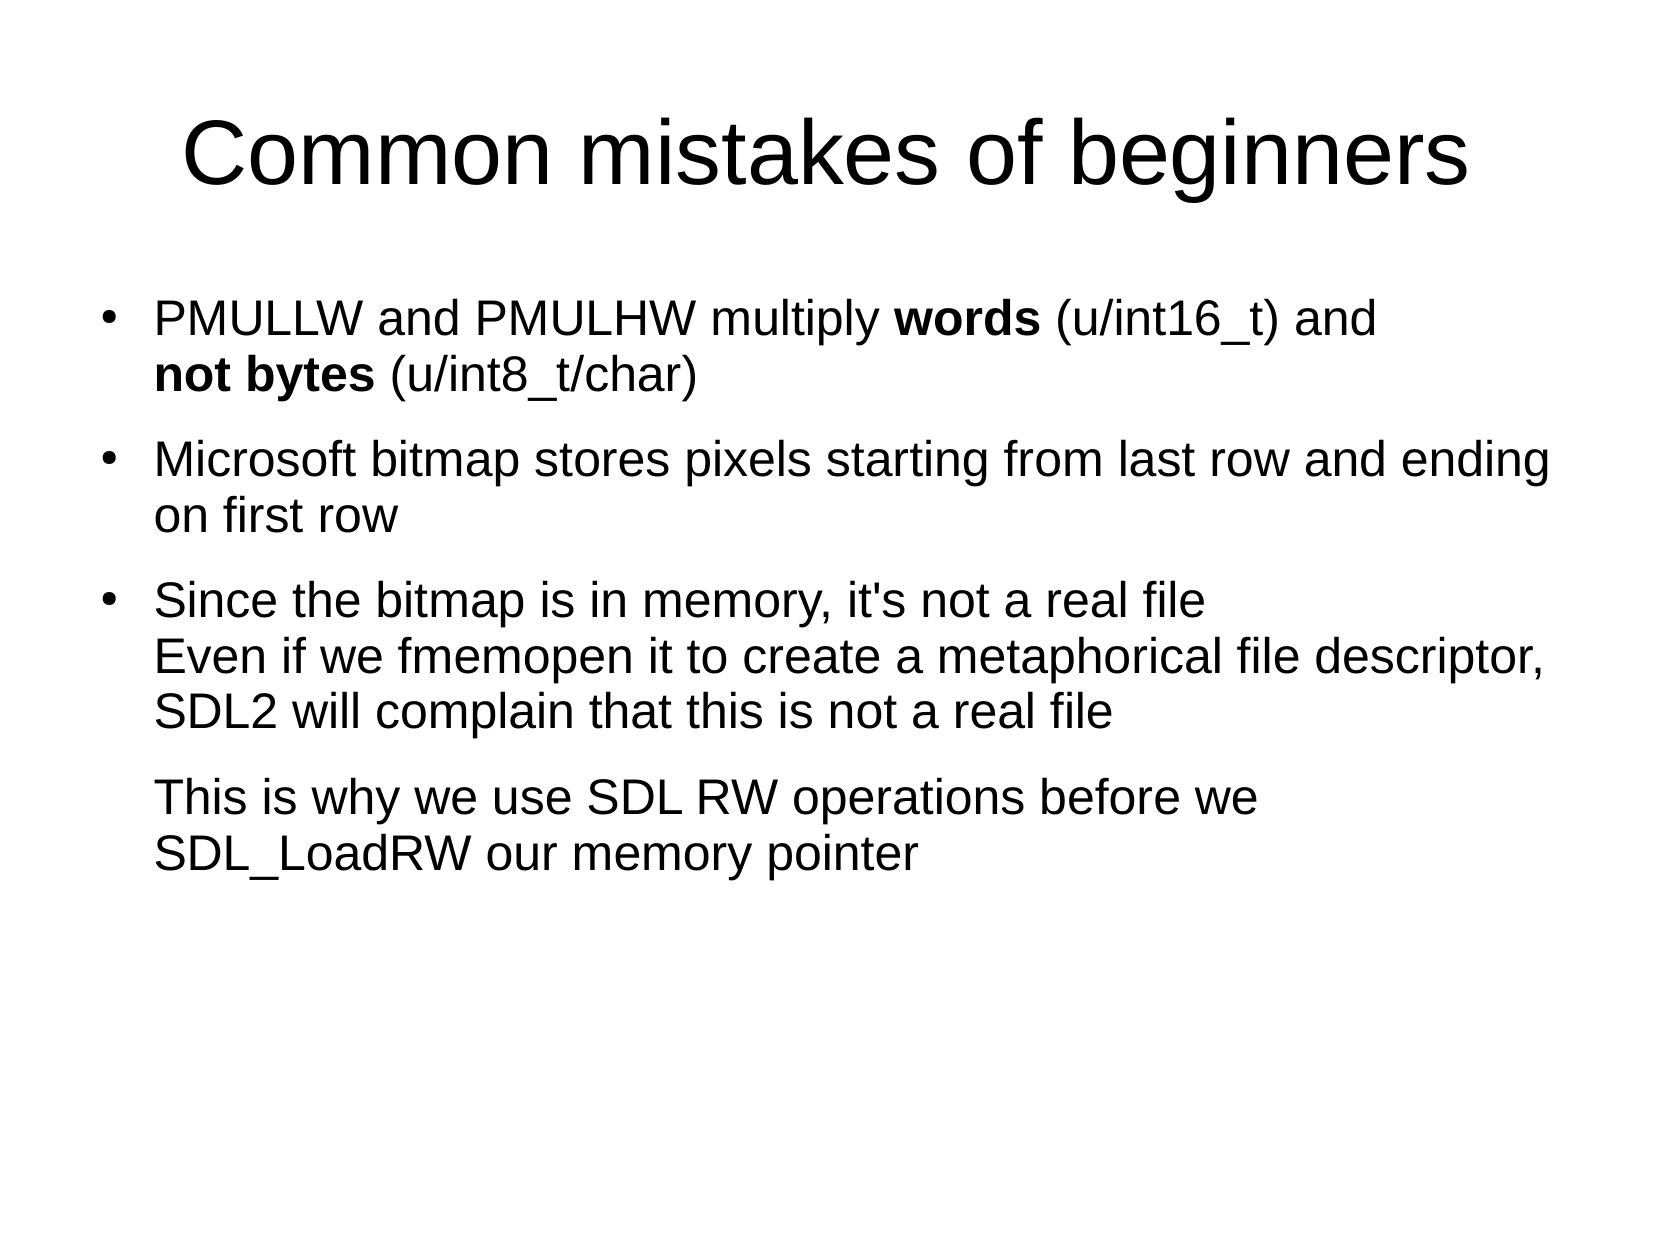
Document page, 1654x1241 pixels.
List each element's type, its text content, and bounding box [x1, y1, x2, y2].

list PMULLW and PMULHW multiply words (u/int16_t) and not bytes (u/int8_t/char) Microsoft bitmap stores pixels starting from last row and ending on first row Since the bitmap is in memory, it's not a real file Even if we fmemopen it to create a metaphorical file descriptor, SDL2 will complain that this is not a real file This is why we use SDL RW operations before we SDL_LoadRW our memory pointer [82, 290, 1571, 1158]
title Common mistakes of beginners [82, 49, 1571, 257]
